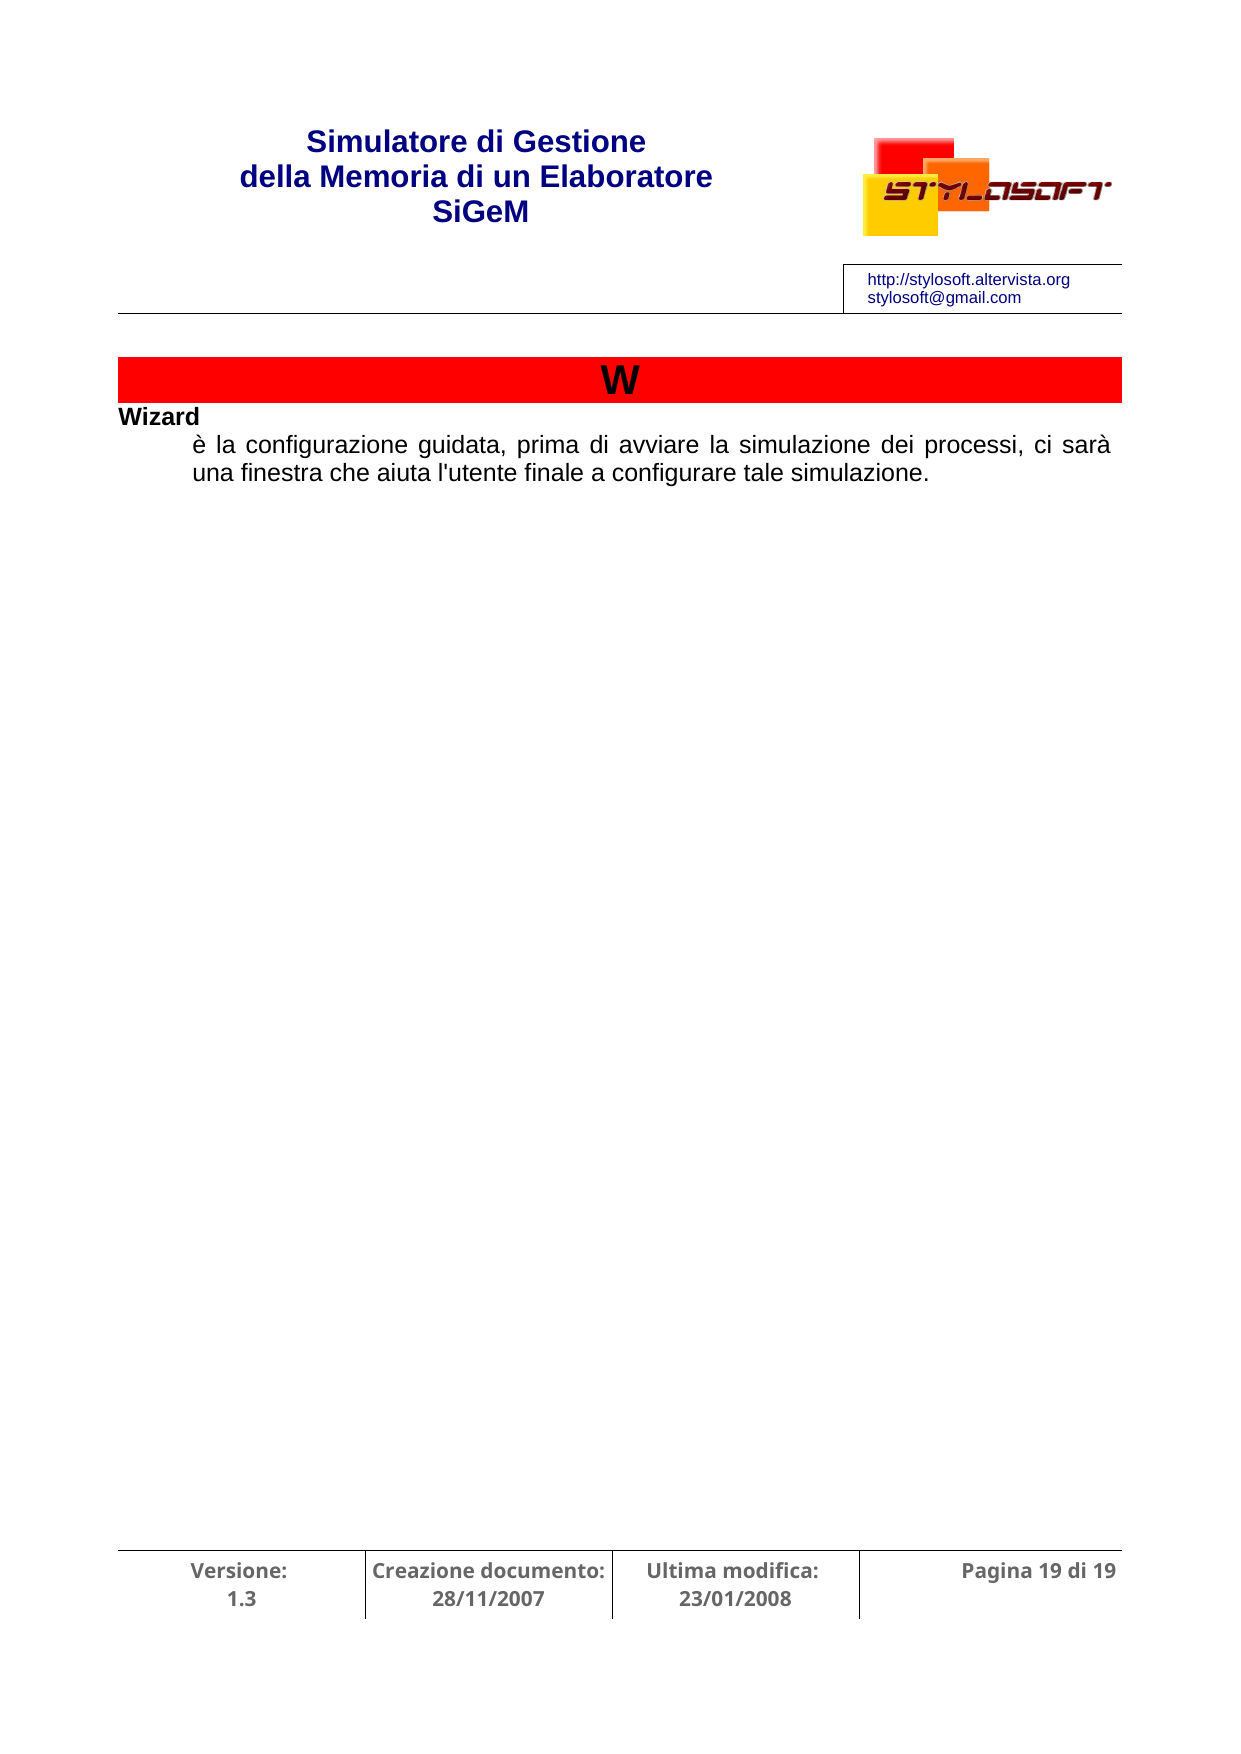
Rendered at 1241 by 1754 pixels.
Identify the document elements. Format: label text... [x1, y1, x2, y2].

text W [118, 357, 1122, 403]
picture [848, 123, 1117, 247]
text è la configurazione guidata, prima di avviare la simulazione dei processi, ci sarà una finestra che aiuta l'utente finale a configurare tale simulazione. [118, 431, 1122, 487]
text Wizard [118, 403, 1122, 431]
